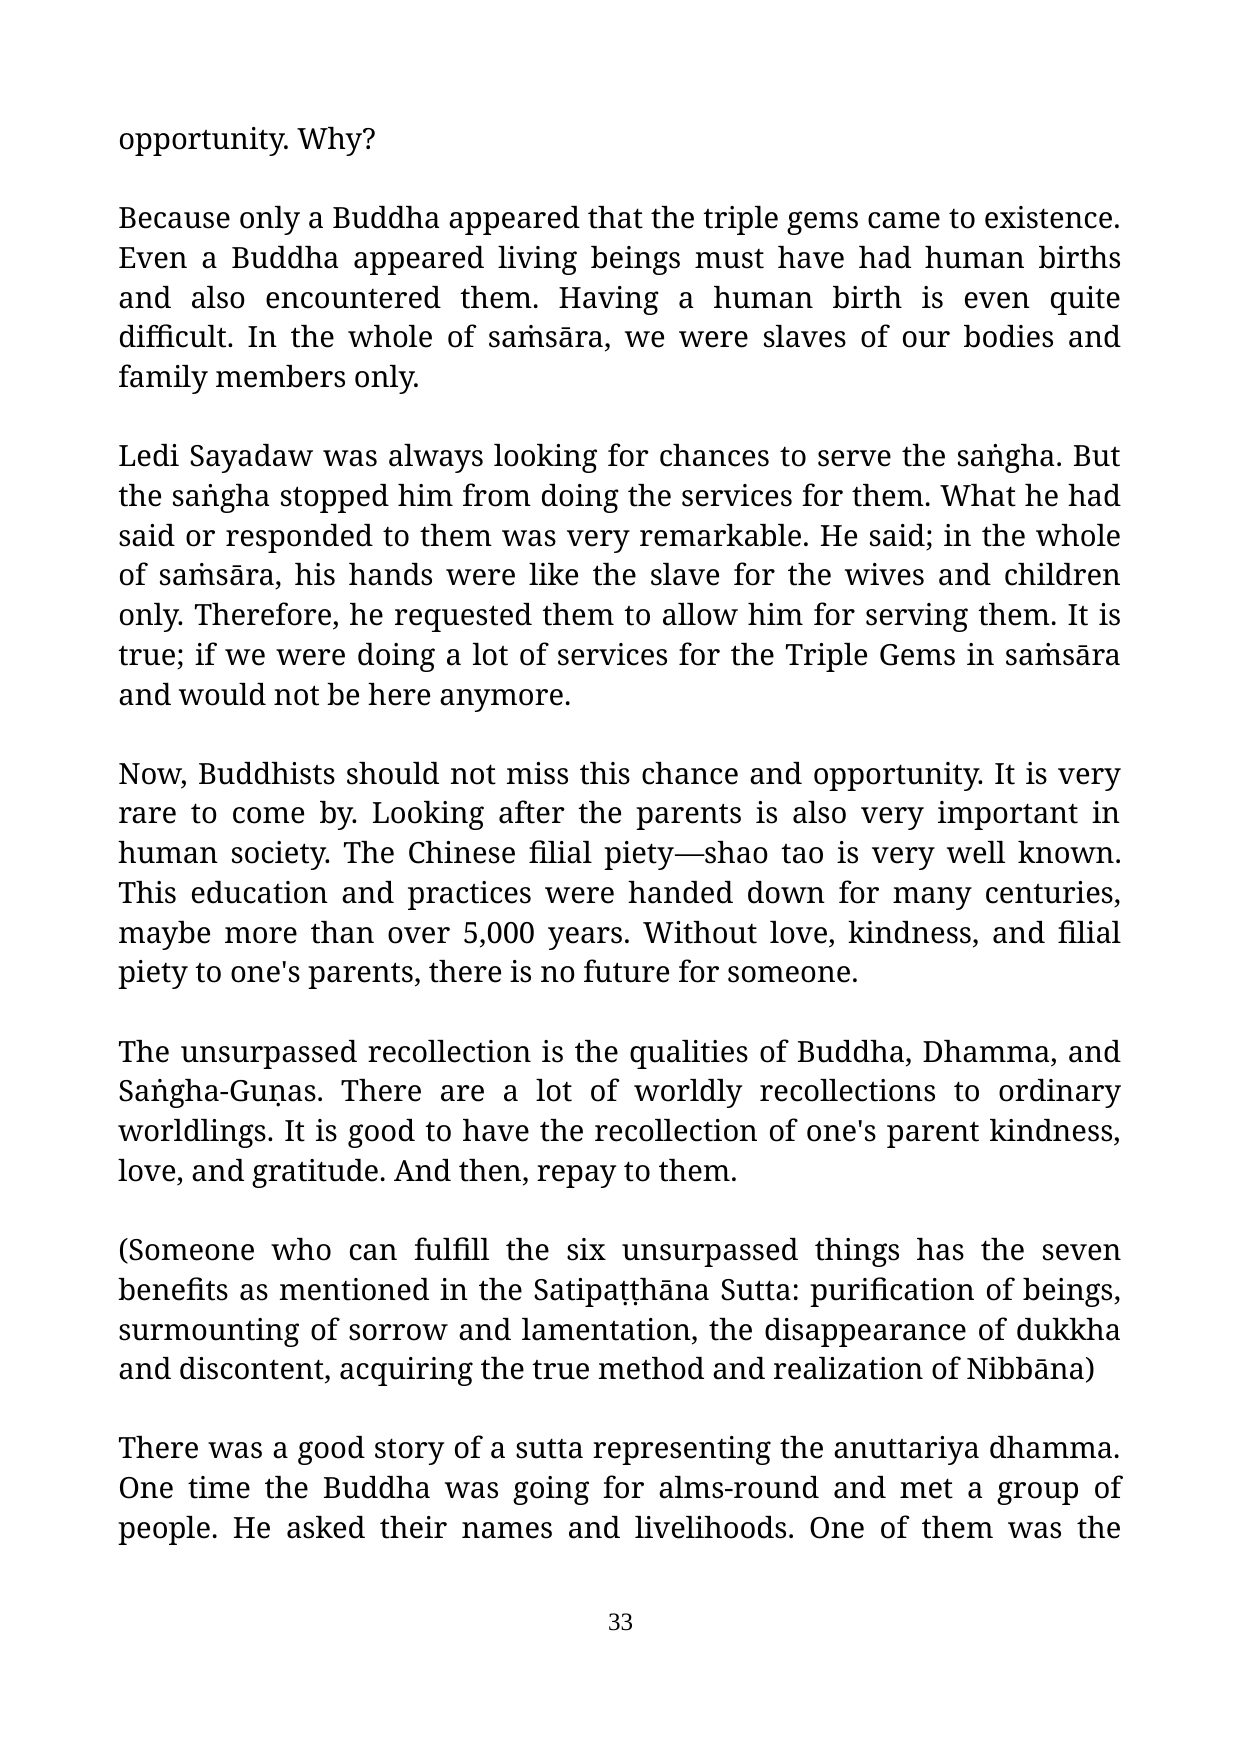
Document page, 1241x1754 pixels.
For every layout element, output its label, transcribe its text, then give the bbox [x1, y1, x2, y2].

text opportunity. Why? Because only a Buddha appeared that the triple gems came to existence. Even a Buddha appeared living beings must have had human births and also encountered them. Having a human birth is even quite difficult. In the whole of saṁsāra, we were slaves of our bodies and family members only. Ledi Sayadaw was always looking for chances to serve the saṅgha. But the saṅgha stopped him from doing the services for them. What he had said or responded to them was very remarkable. He said; in the whole of saṁsāra, his hands were like the slave for the wives and children only. Therefore, he requested them to allow him for serving them. It is true; if we were doing a lot of services for the Triple Gems in saṁsāra and would not be here anymore. Now, Buddhists should not miss this chance and opportunity. It is very rare to come by. Looking after the parents is also very important in human society. The Chinese filial piety—shao tao is very well known. This education and practices were handed down for many centuries, maybe more than over 5,000 years. Without love, kindness, and filial piety to one's parents, there is no future for someone. The unsurpassed recollection is the qualities of Buddha, Dhamma, and Saṅgha-Guṇas. There are a lot of worldly recollections to ordinary worldlings. It is good to have the recollection of one's parent kindness, love, and gratitude. And then, repay to them. (Someone who can fulfill the six unsurpassed things has the seven benefits as mentioned in the Satipaṭṭhāna Sutta: purification of beings, surmounting of sorrow and lamentation, the disappearance of dukkha and discontent, acquiring the true method and realization of Nibbāna) There was a good story of a sutta representing the anuttariya dhamma. One time the Buddha was going for alms-round and met a group of people. He asked their names and livelihoods. One of them was the [118, 118, 1122, 1547]
